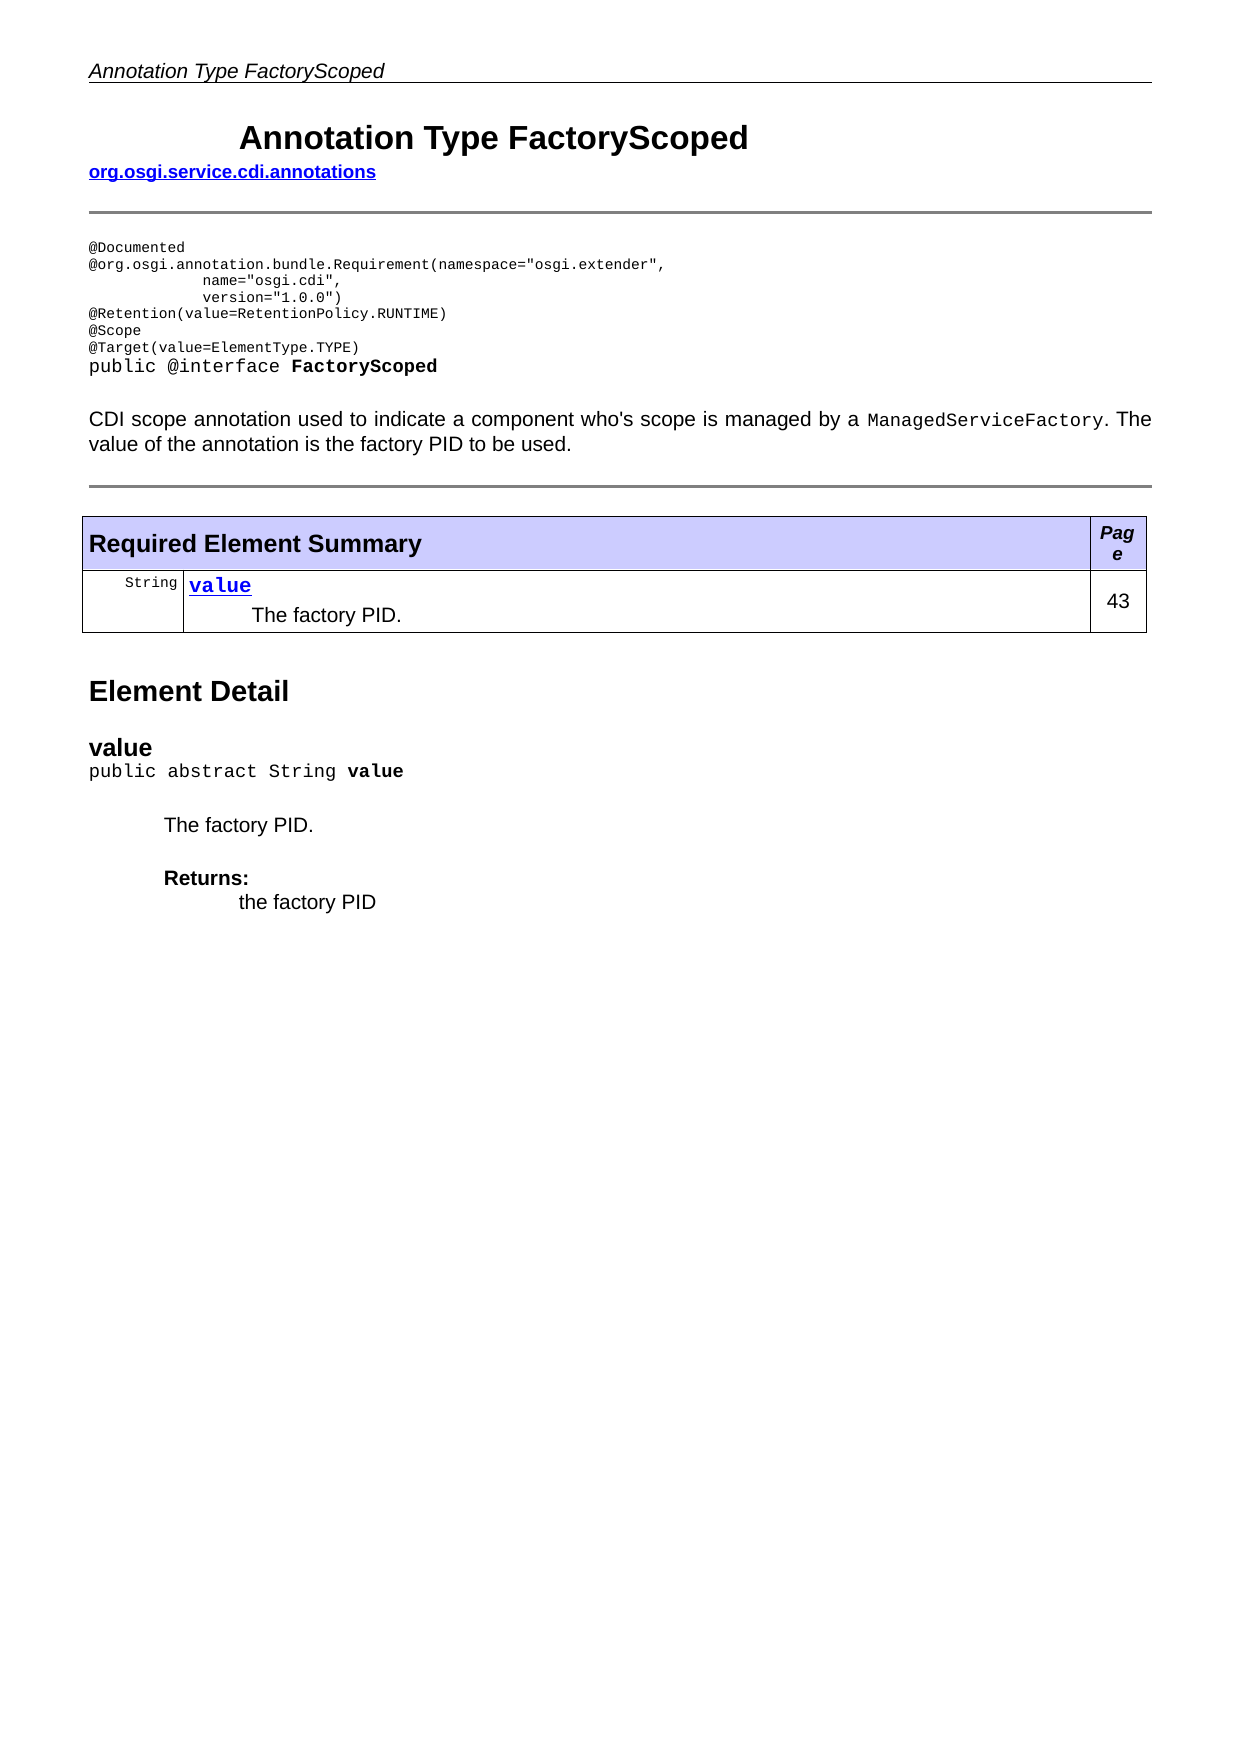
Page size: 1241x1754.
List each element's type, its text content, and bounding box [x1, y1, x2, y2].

table_cell value The factory PID. [184, 571, 1090, 632]
table_cell 43 [1091, 571, 1146, 632]
subtitle value [88, 733, 1152, 762]
text the factory PID [238, 889, 1152, 913]
text org.osgi.service.cdi.annotations [88, 160, 1152, 182]
text public abstract String value [88, 762, 1152, 783]
table_header Page [1091, 517, 1146, 569]
subtitle Element Detail [88, 674, 1152, 708]
text CDI scope annotation used to indicate a component who's scope is managed by a ManagedServiceFactory. The value of the annotation is the factory PID to be used. [88, 407, 1152, 456]
table_header Required Element Summary [83, 517, 1090, 569]
text The factory PID. [163, 812, 1152, 836]
text @Documented @org.osgi.annotation.bundle.Requirement(namespace="osgi.extender", name="osgi.cdi", version="1.0.0") @Retention(value=RetentionPolicy.RUNTIME) @Scope @Target(value=ElementType.TYPE) public @interface FactoryScoped [88, 240, 1152, 378]
table_cell String [83, 571, 183, 632]
text Returns: [163, 866, 1152, 889]
subtitle Annotation Type FactoryScoped [238, 118, 1152, 157]
